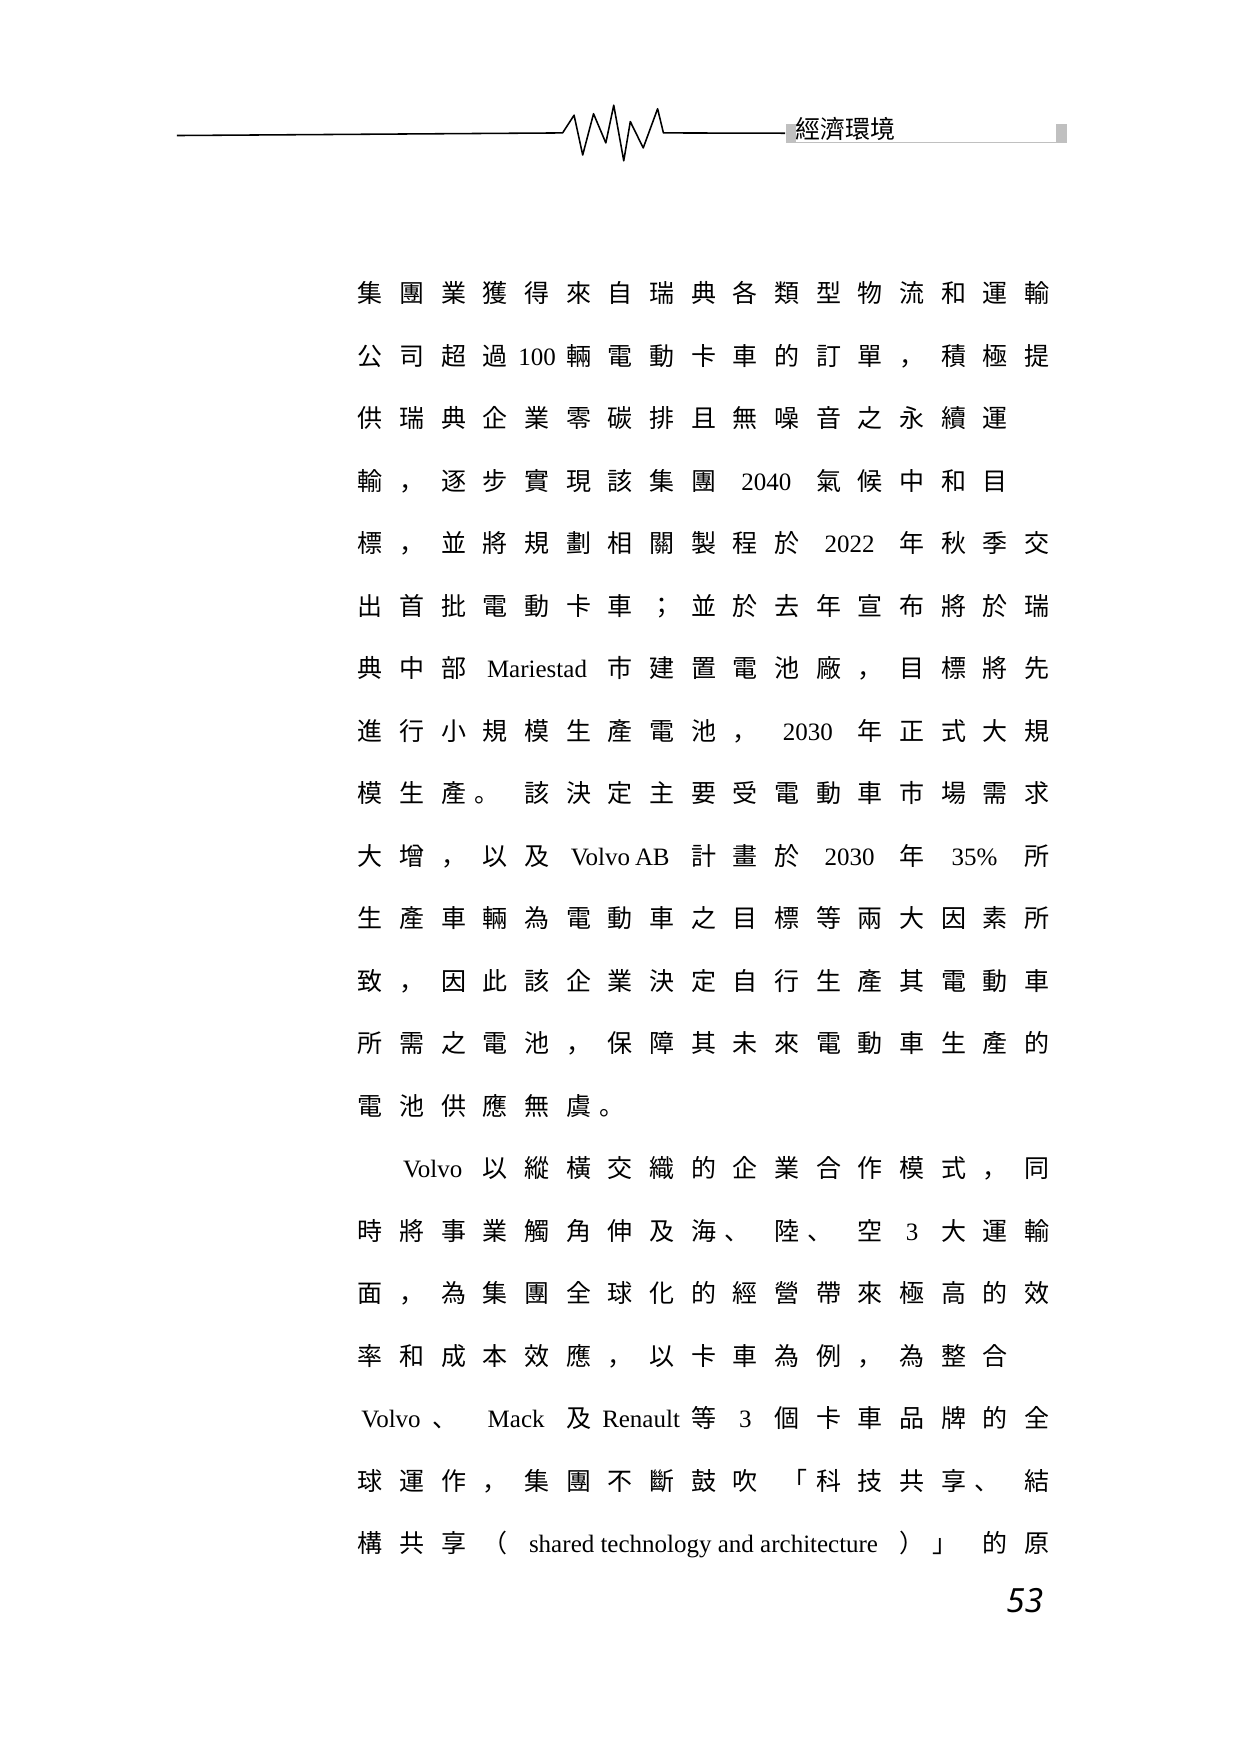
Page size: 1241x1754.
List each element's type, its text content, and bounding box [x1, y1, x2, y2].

text Volvo以縱橫交織的企業合作模式，同時將事業觸角伸及海、陸、空3大運輸面，為集團全球化的經營帶來極高的效率和成本效應，以卡車為例，為整合Volvo、Mack及Renault等3個卡車品牌的全球運作，集團不斷鼓吹「科技共享、結構共享（shared technology and architecture）」的原 [330, 1125, 1058, 1563]
text 集團業獲得來自瑞典各類型物流和運輸公司超過100輛電動卡車的訂單，積極提供瑞典企業零碳排且無噪音之永續運輸，逐步實現該集團2040氣候中和目標，並將規劃相關製程於2022年秋季交出首批電動卡車；並於去年宣布將於瑞典中部Mariestad市建置電池廠，目標將先進行小規模生產電池，2030年正式大規模生產。該決定主要受電動車市場需求大增，以及Volvo AB計畫於2030年35%所生產車輛為電動車之目標等兩大因素所致，因此該企業決定自行生產其電動車所需之電池，保障其未來電動車生產的電池供應無虞。 [330, 250, 1058, 1125]
